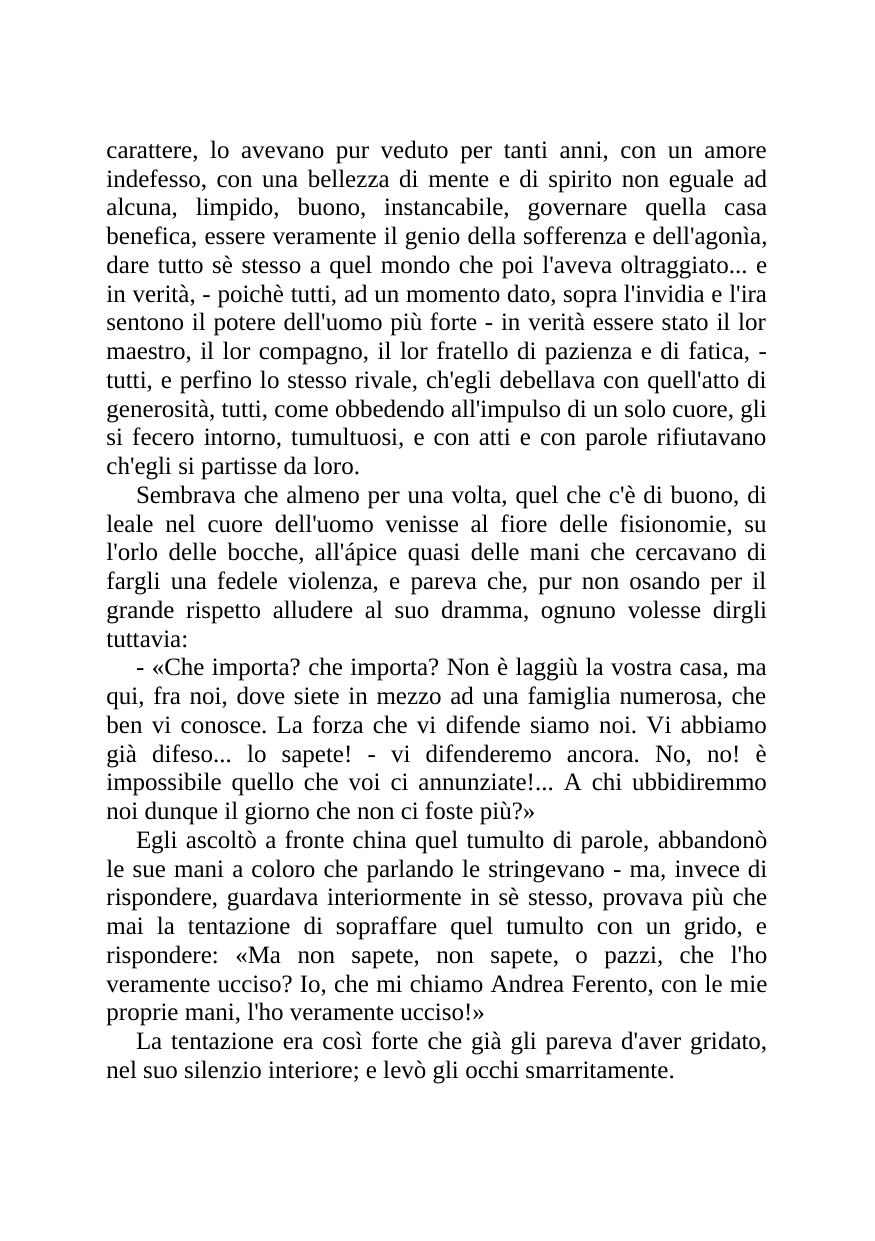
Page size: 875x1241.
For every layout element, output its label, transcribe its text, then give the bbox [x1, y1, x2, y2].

text La tentazione era così forte che già gli pareva d'aver gridato, nel suo silenzio interiore; e levò gli occhi smarritamente. [106, 1026, 768, 1084]
text carattere, lo avevano pur veduto per tanti anni, con un amore indefesso, con una bellezza di mente e di spirito non eguale ad alcuna, limpido, buono, instancabile, governare quella casa benefica, essere veramente il genio della sofferenza e dell'agonìa, dare tutto sè stesso a quel mondo che poi l'aveva oltraggiato... e in verità, - poichè tutti, ad un momento dato, sopra l'invidia e l'ira sentono il potere dell'uomo più forte - in verità essere stato il lor maestro, il lor compagno, il lor fratello di pazienza e di fatica, - tutti, e perfino lo stesso rivale, ch'egli debellava con quell'atto di generosità, tutti, come obbedendo all'impulso di un solo cuore, gli si fecero intorno, tumultuosi, e con atti e con parole rifiutavano ch'egli si partisse da loro. [106, 135, 768, 480]
text Sembrava che almeno per una volta, quel che c'è di buono, di leale nel cuore dell'uomo venisse al fiore delle fisionomie, su l'orlo delle bocche, all'ápice quasi delle mani che cercavano di fargli una fedele violenza, e pareva che, pur non osando per il grande rispetto alludere al suo dramma, ognuno volesse dirgli tuttavia: [106, 480, 768, 652]
text Egli ascoltò a fronte china quel tumulto di parole, abbandonò le sue mani a coloro che parlando le stringevano - ma, invece di rispondere, guardava interiormente in sè stesso, provava più che mai la tentazione di sopraffare quel tumulto con un grido, e rispondere: «Ma non sapete, non sapete, o pazzi, che l'ho veramente ucciso? Io, che mi chiamo Andrea Ferento, con le mie proprie mani, l'ho veramente ucciso!» [106, 825, 768, 1026]
text - «Che importa? che importa? Non è laggiù la vostra casa, ma qui, fra noi, dove siete in mezzo ad una famiglia numerosa, che ben vi conosce. La forza che vi difende siamo noi. Vi abbiamo già difeso... lo sapete! - vi difenderemo ancora. No, no! è impossibile quello che voi ci annunziate!... A chi ubbidiremmo noi dunque il giorno che non ci foste più?» [106, 652, 768, 825]
